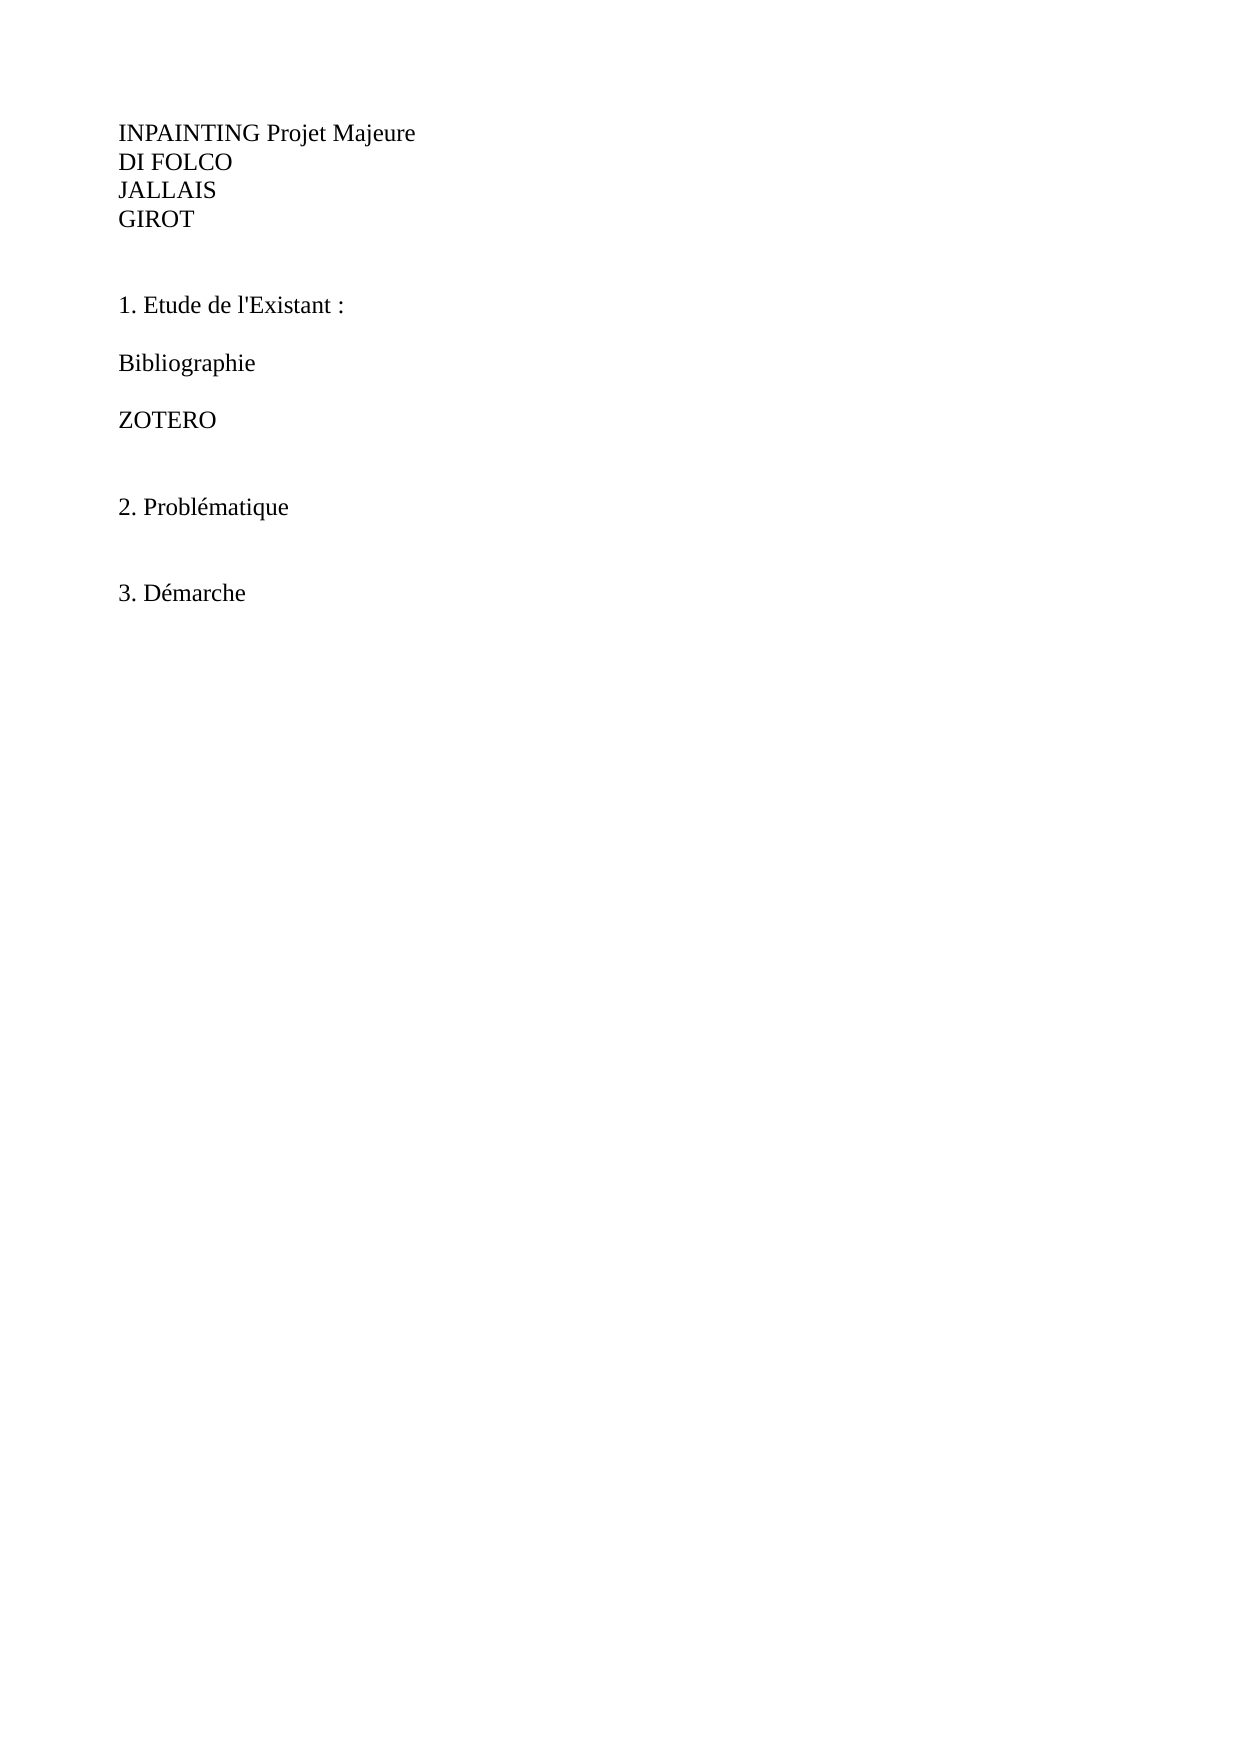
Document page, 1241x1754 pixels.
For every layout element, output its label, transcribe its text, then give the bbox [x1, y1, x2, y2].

text 3. Démarche [118, 578, 1122, 607]
text Bibliographie [118, 348, 1122, 377]
text JALLAIS [118, 176, 1122, 204]
text 2. Problématique [118, 492, 1122, 521]
text INPAINTING Projet Majeure [118, 118, 1122, 147]
text DI FOLCO [118, 147, 1122, 176]
text 1. Etude de l'Existant : [118, 291, 1122, 319]
text GIROT [118, 204, 1122, 233]
text ZOTERO [118, 406, 1122, 434]
